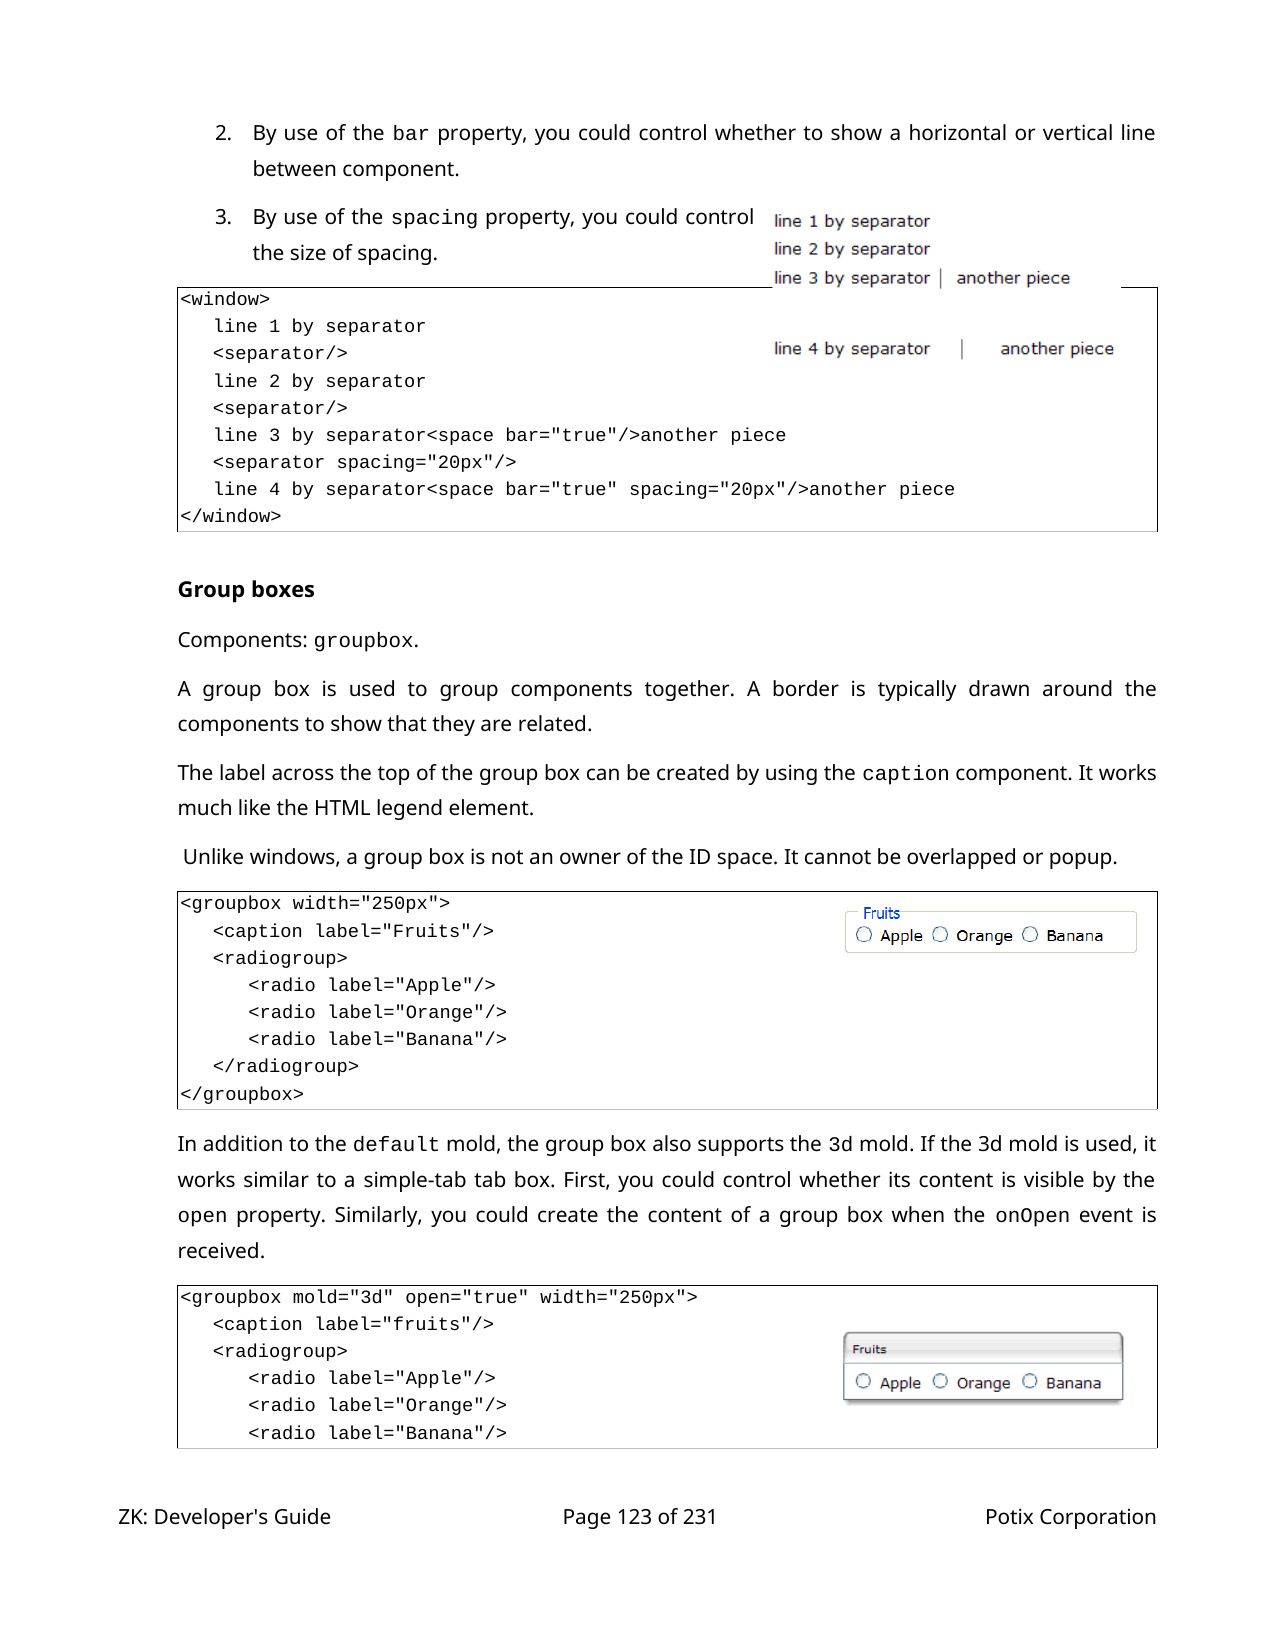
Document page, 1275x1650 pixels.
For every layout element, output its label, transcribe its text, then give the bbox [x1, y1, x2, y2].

text Components: groupbox. [177, 625, 1157, 653]
text <radio label="Apple"/> [178, 1366, 841, 1390]
text <radio label="Apple"/> [178, 973, 1157, 997]
text line 2 by separator [178, 368, 1157, 393]
picture [772, 209, 1122, 362]
text <separator/> [178, 341, 1157, 366]
text <caption label="fruits"/> [178, 1312, 1157, 1336]
text <radiogroup> [178, 1339, 841, 1363]
text line 1 by separator [178, 314, 772, 338]
text <separator/> [178, 396, 1157, 420]
text [1128, 1339, 1157, 1363]
text <caption label="Fruits"/> [178, 918, 843, 943]
text [1122, 314, 1157, 338]
picture [841, 1331, 1128, 1406]
text <radio label="Orange"/> [178, 1393, 1157, 1418]
text <groupbox mold="3d" open="true" width="250px"> [178, 1286, 1157, 1309]
text <radiogroup> [178, 946, 1157, 970]
text [1122, 288, 1157, 311]
text <separator spacing="20px"/> [178, 450, 1157, 474]
list By use of the spacing property, you could control the size of spacing. [215, 202, 1157, 266]
text </window> [178, 504, 1157, 531]
text A group box is used to group components together. A border is typically drawn around the components to show that they are related. [177, 674, 1157, 737]
list By use of the bar property, you could control whether to show a horizontal or vertical line between component. [215, 118, 1157, 182]
text <groupbox width="250px"> [178, 892, 1157, 916]
text </radiogroup> [178, 1054, 1157, 1079]
text Unlike windows, a group box is not an owner of the ID space. It cannot be overlapped or popup. [177, 842, 1157, 871]
text <radio label="Banana"/> [178, 1027, 1157, 1051]
subtitle Group boxes [177, 574, 1157, 604]
text In addition to the default mold, the group box also supports the 3d mold. If the 3d mold is used, it works similar to a simple-tab tab box. First, you could control whether its content is visible by the open property. Similarly, you could create the content of a group box when the onOpen event is received. [177, 1129, 1157, 1264]
text line 4 by separator<space bar="true" spacing="20px"/>another piece [178, 477, 1157, 501]
text line 3 by separator<space bar="true"/>another piece [178, 423, 1157, 447]
picture [843, 906, 1140, 955]
text <radio label="Orange"/> [178, 1000, 1157, 1024]
text The label across the top of the group box can be created by using the caption component. It works much like the HTML legend element. [177, 758, 1157, 822]
text [1128, 1366, 1157, 1390]
text </groupbox> [178, 1082, 1157, 1109]
text <window> [178, 288, 772, 311]
text <radio label="Banana"/> [178, 1421, 1157, 1448]
